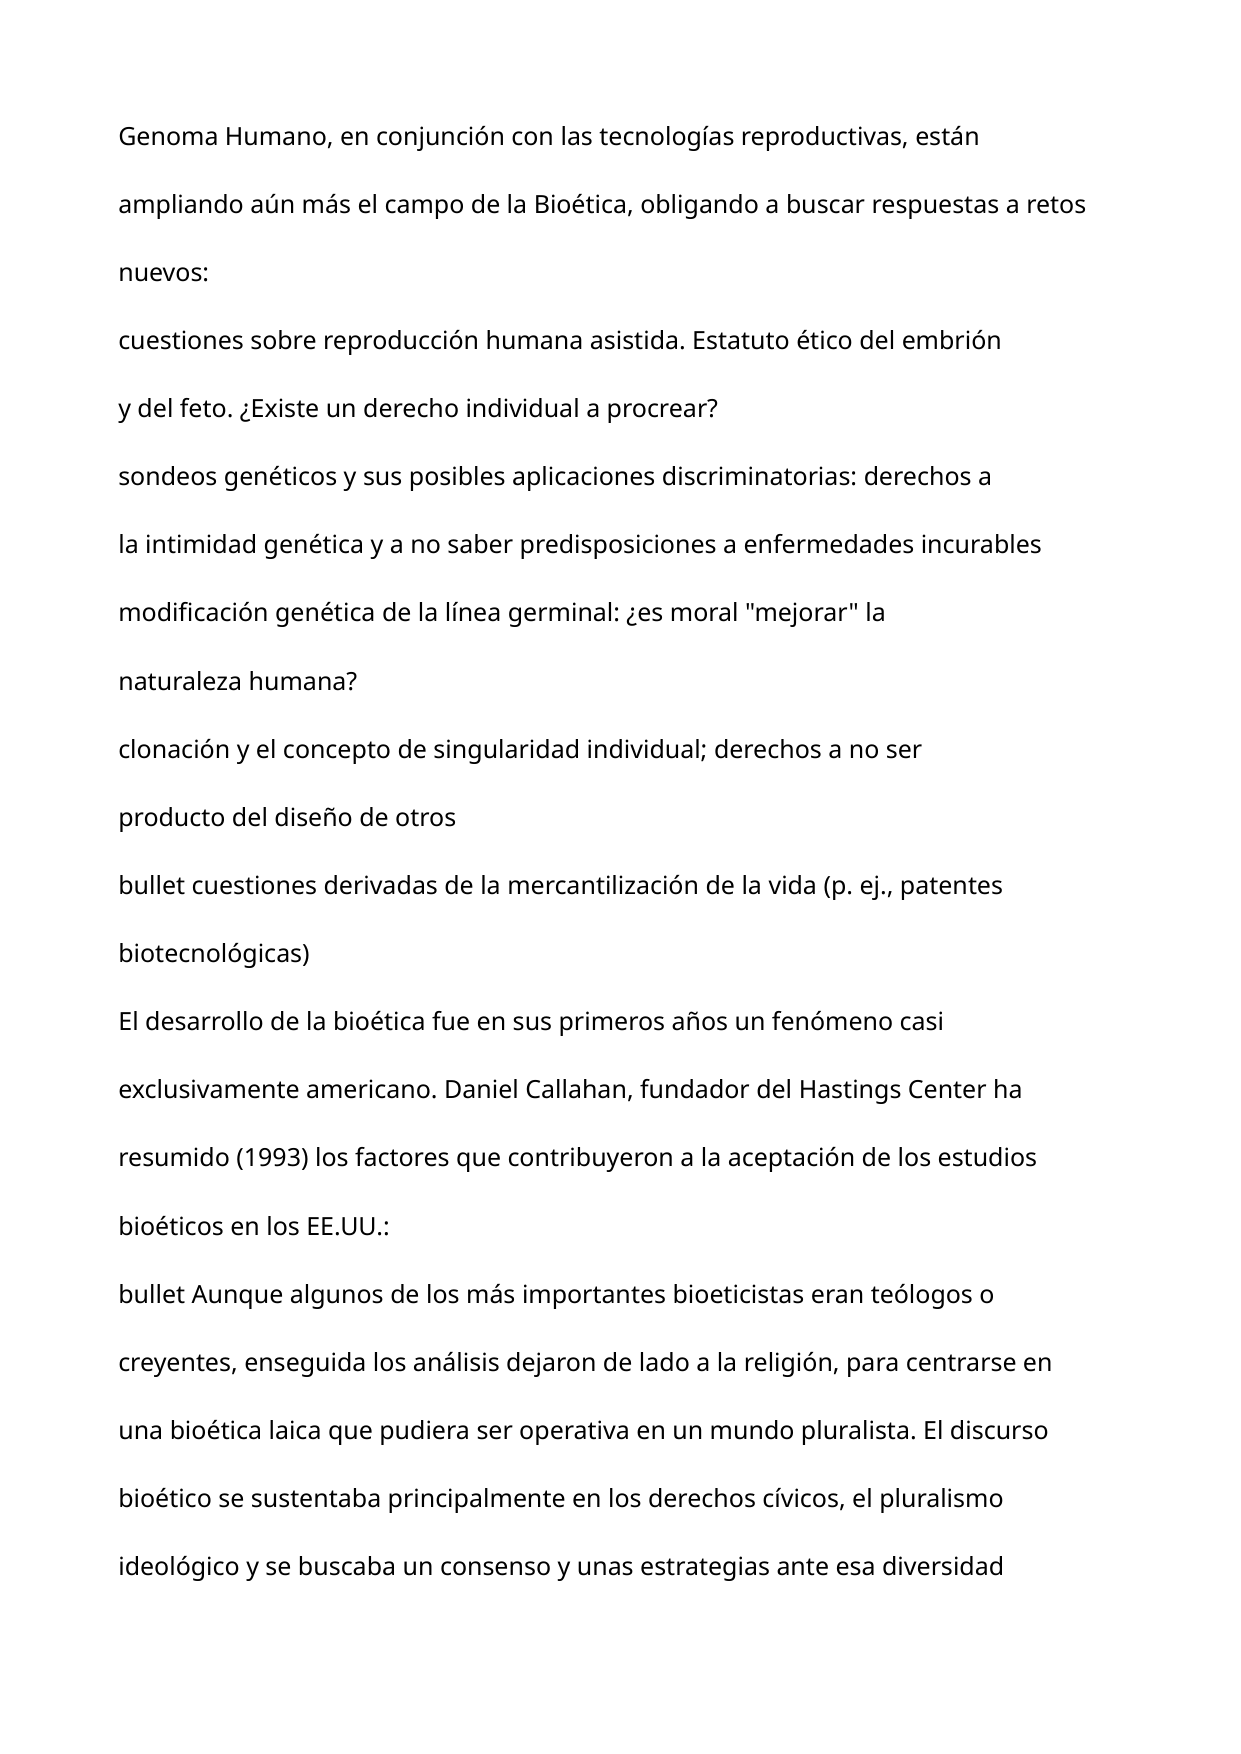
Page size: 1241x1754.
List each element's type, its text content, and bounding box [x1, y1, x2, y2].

text exclusivamente americano. Daniel Callahan, fundador del Hastings Center ha [118, 1072, 1122, 1106]
text y del feto. ¿Existe un derecho individual a procrear? [118, 391, 1122, 425]
text ideológico y se buscaba un consenso y unas estrategias ante esa diversidad [118, 1549, 1122, 1583]
text clonación y el concepto de singularidad individual; derechos a no ser [118, 731, 1122, 765]
text una bioética laica que pudiera ser operativa en un mundo pluralista. El discurso [118, 1412, 1122, 1447]
text resumido (1993) los factores que contribuyeron a la aceptación de los estudios [118, 1140, 1122, 1174]
text bioético se sustentaba principalmente en los derechos cívicos, el pluralismo [118, 1481, 1122, 1515]
text bullet cuestiones derivadas de la mercantilización de la vida (p. ej., patentes [118, 867, 1122, 902]
text producto del diseño de otros [118, 799, 1122, 833]
text creyentes, enseguida los análisis dejaron de lado a la religión, para centrarse en [118, 1344, 1122, 1378]
text modificación genética de la línea germinal: ¿es moral "mejorar" la [118, 595, 1122, 629]
text nuevos: [118, 254, 1122, 288]
text biotecnológicas) [118, 936, 1122, 970]
text la intimidad genética y a no saber predisposiciones a enfermedades incurables [118, 527, 1122, 561]
text cuestiones sobre reproducción humana asistida. Estatuto ético del embrión [118, 322, 1122, 357]
text ampliando aún más el campo de la Bioética, obligando a buscar respuestas a retos [118, 186, 1122, 220]
text Genoma Humano, en conjunción con las tecnologías reproductivas, están [118, 118, 1122, 152]
text bioéticos en los EE.UU.: [118, 1208, 1122, 1242]
text bullet Aunque algunos de los más importantes bioeticistas eran teólogos o [118, 1276, 1122, 1310]
text El desarrollo de la bioética fue en sus primeros años un fenómeno casi [118, 1004, 1122, 1038]
text sondeos genéticos y sus posibles aplicaciones discriminatorias: derechos a [118, 459, 1122, 493]
text naturaleza humana? [118, 663, 1122, 697]
